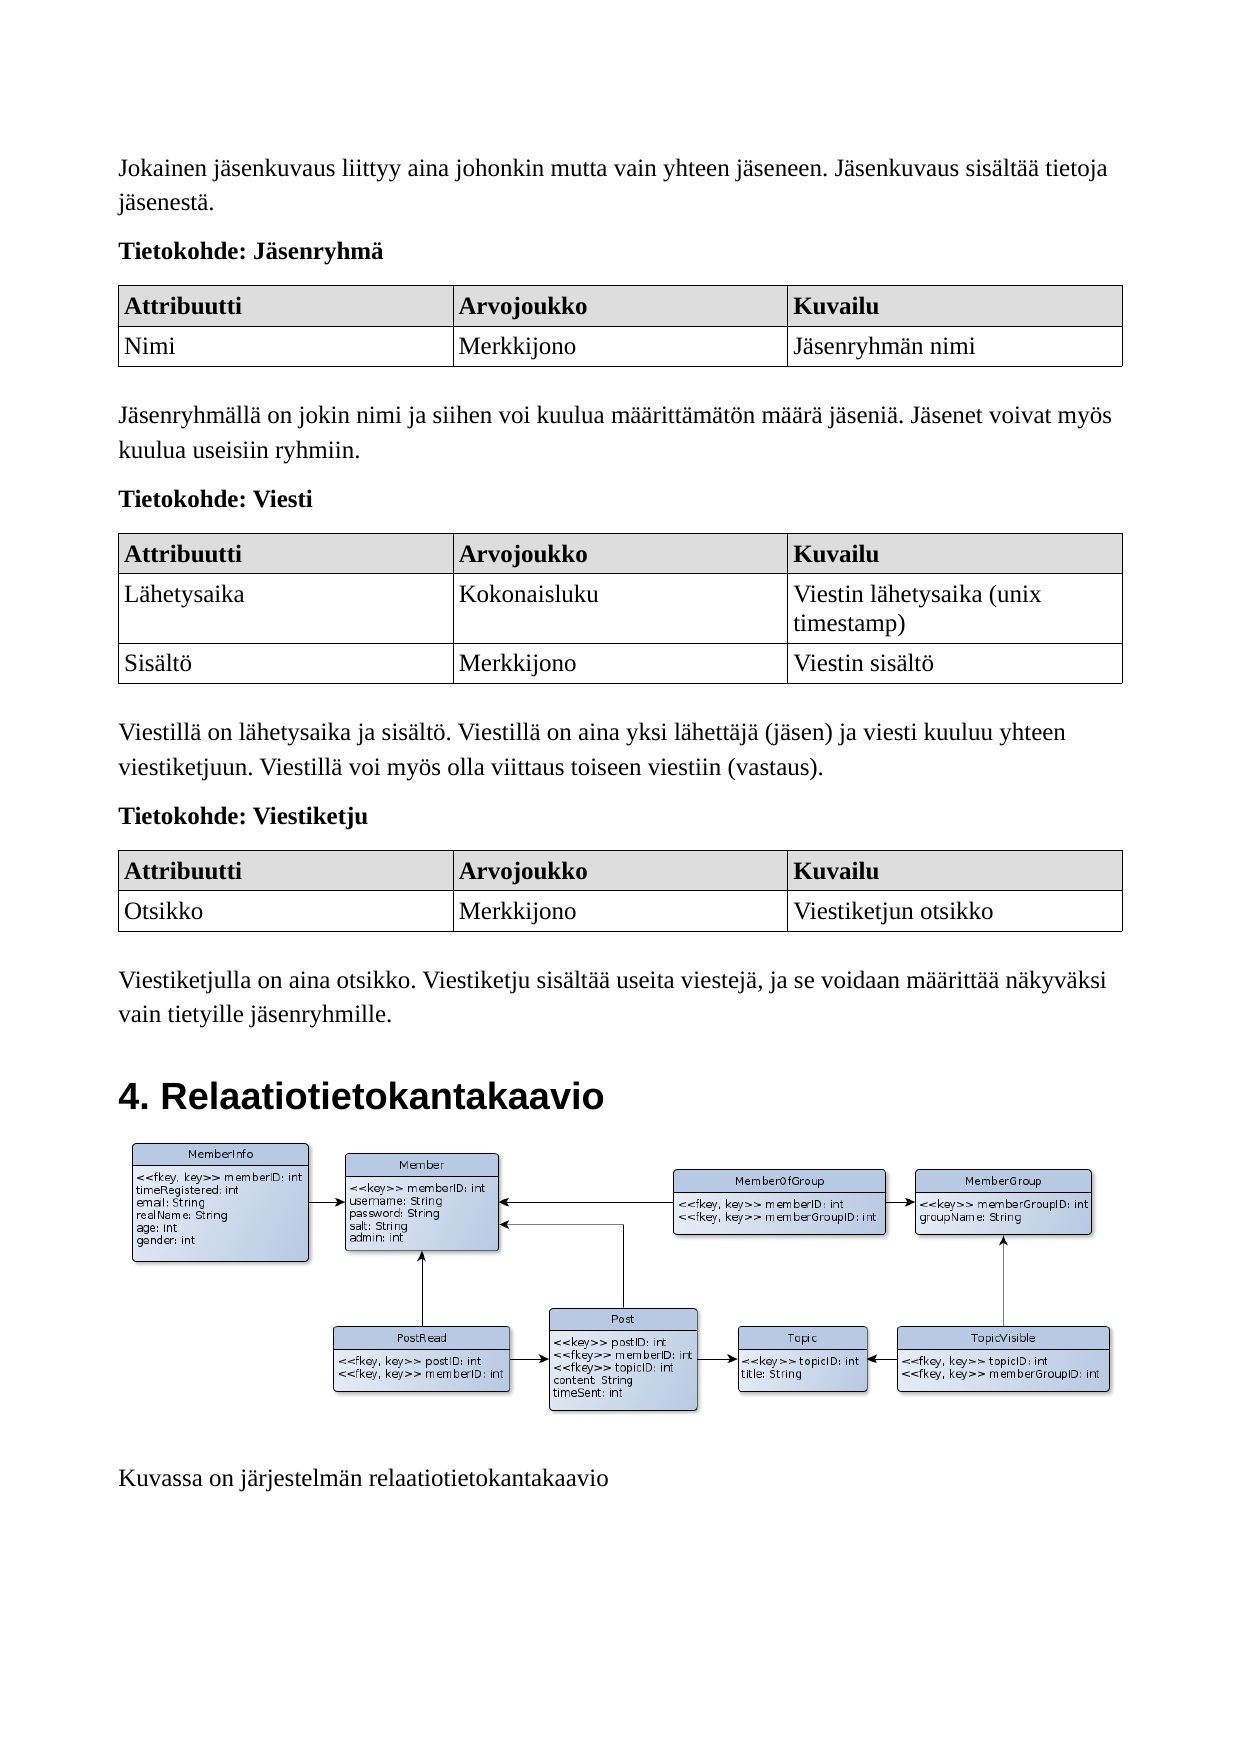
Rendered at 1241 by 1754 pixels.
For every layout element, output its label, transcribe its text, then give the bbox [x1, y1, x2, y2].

table_header Arvojoukko [454, 534, 787, 573]
text Viestillä on lähetysaika ja sisältö. Viestillä on aina yksi lähettäjä (jäsen) ja viesti kuuluu yhteen viestiketjuun. Viestillä voi myös olla viittaus toiseen viestiin (vastaus). [118, 684, 1122, 781]
table_cell Kokonaisluku [454, 574, 787, 642]
table_cell Viestin sisältö [788, 644, 1122, 683]
text Tietokohde: Jäsenryhmä [118, 236, 1122, 265]
text Jäsenryhmällä on jokin nimi ja siihen voi kuulua määrittämätön määrä jäseniä. Jäsenet voivat myös kuulua useisiin ryhmiin. [118, 367, 1122, 464]
table_header Attribuutti [119, 534, 453, 573]
table_cell Viestiketjun otsikko [788, 891, 1122, 931]
table_cell Viestin lähetysaika (unix timestamp) [788, 574, 1122, 642]
text Viestiketjulla on aina otsikko. Viestiketju sisältää useita viestejä, ja se voidaan määrittää näkyväksi vain tietyille jäsenryhmille. [118, 932, 1122, 1028]
text Kuvassa on järjestelmän relaatiotietokantakaavio [118, 1423, 1122, 1492]
table_header Kuvailu [788, 534, 1122, 573]
text Tietokohde: Viesti [118, 484, 1122, 513]
table_header Kuvailu [788, 851, 1122, 890]
table_cell Lähetysaika [119, 574, 453, 642]
table_cell Merkkijono [454, 644, 787, 683]
table_cell Merkkijono [454, 327, 787, 366]
subtitle 4. Relaatiotietokantakaavio [118, 1074, 1122, 1117]
table_cell Otsikko [119, 891, 453, 931]
table_header Arvojoukko [454, 851, 787, 890]
table_cell Nimi [119, 327, 453, 366]
table_cell Jäsenryhmän nimi [788, 327, 1122, 366]
table_cell Sisältö [119, 644, 453, 683]
text Tietokohde: Viestiketju [118, 801, 1122, 829]
picture [118, 1129, 1123, 1423]
table_header Kuvailu [788, 286, 1122, 326]
text Jokainen jäsenkuvaus liittyy aina johonkin mutta vain yhteen jäseneen. Jäsenkuvaus sisältää tietoja jäsenestä. [118, 118, 1122, 216]
table_cell Merkkijono [454, 891, 787, 931]
table_header Attribuutti [119, 286, 453, 326]
table_header Arvojoukko [454, 286, 787, 326]
table_header Attribuutti [119, 851, 453, 890]
